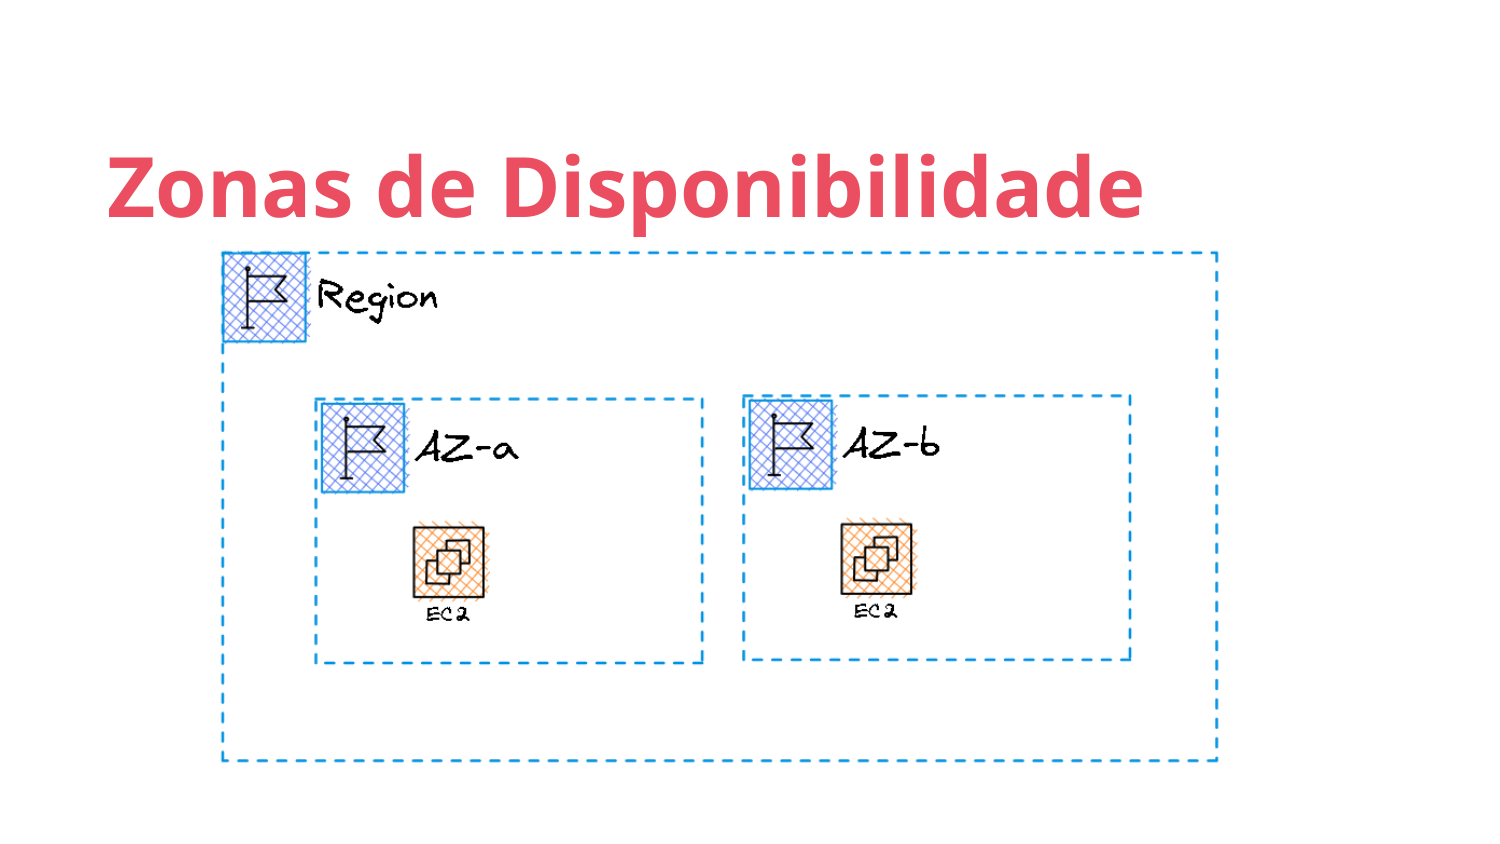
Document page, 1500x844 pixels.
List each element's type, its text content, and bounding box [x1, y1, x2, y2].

text_box Zonas de Disponibilidade [92, 104, 1408, 243]
picture [212, 242, 1227, 771]
